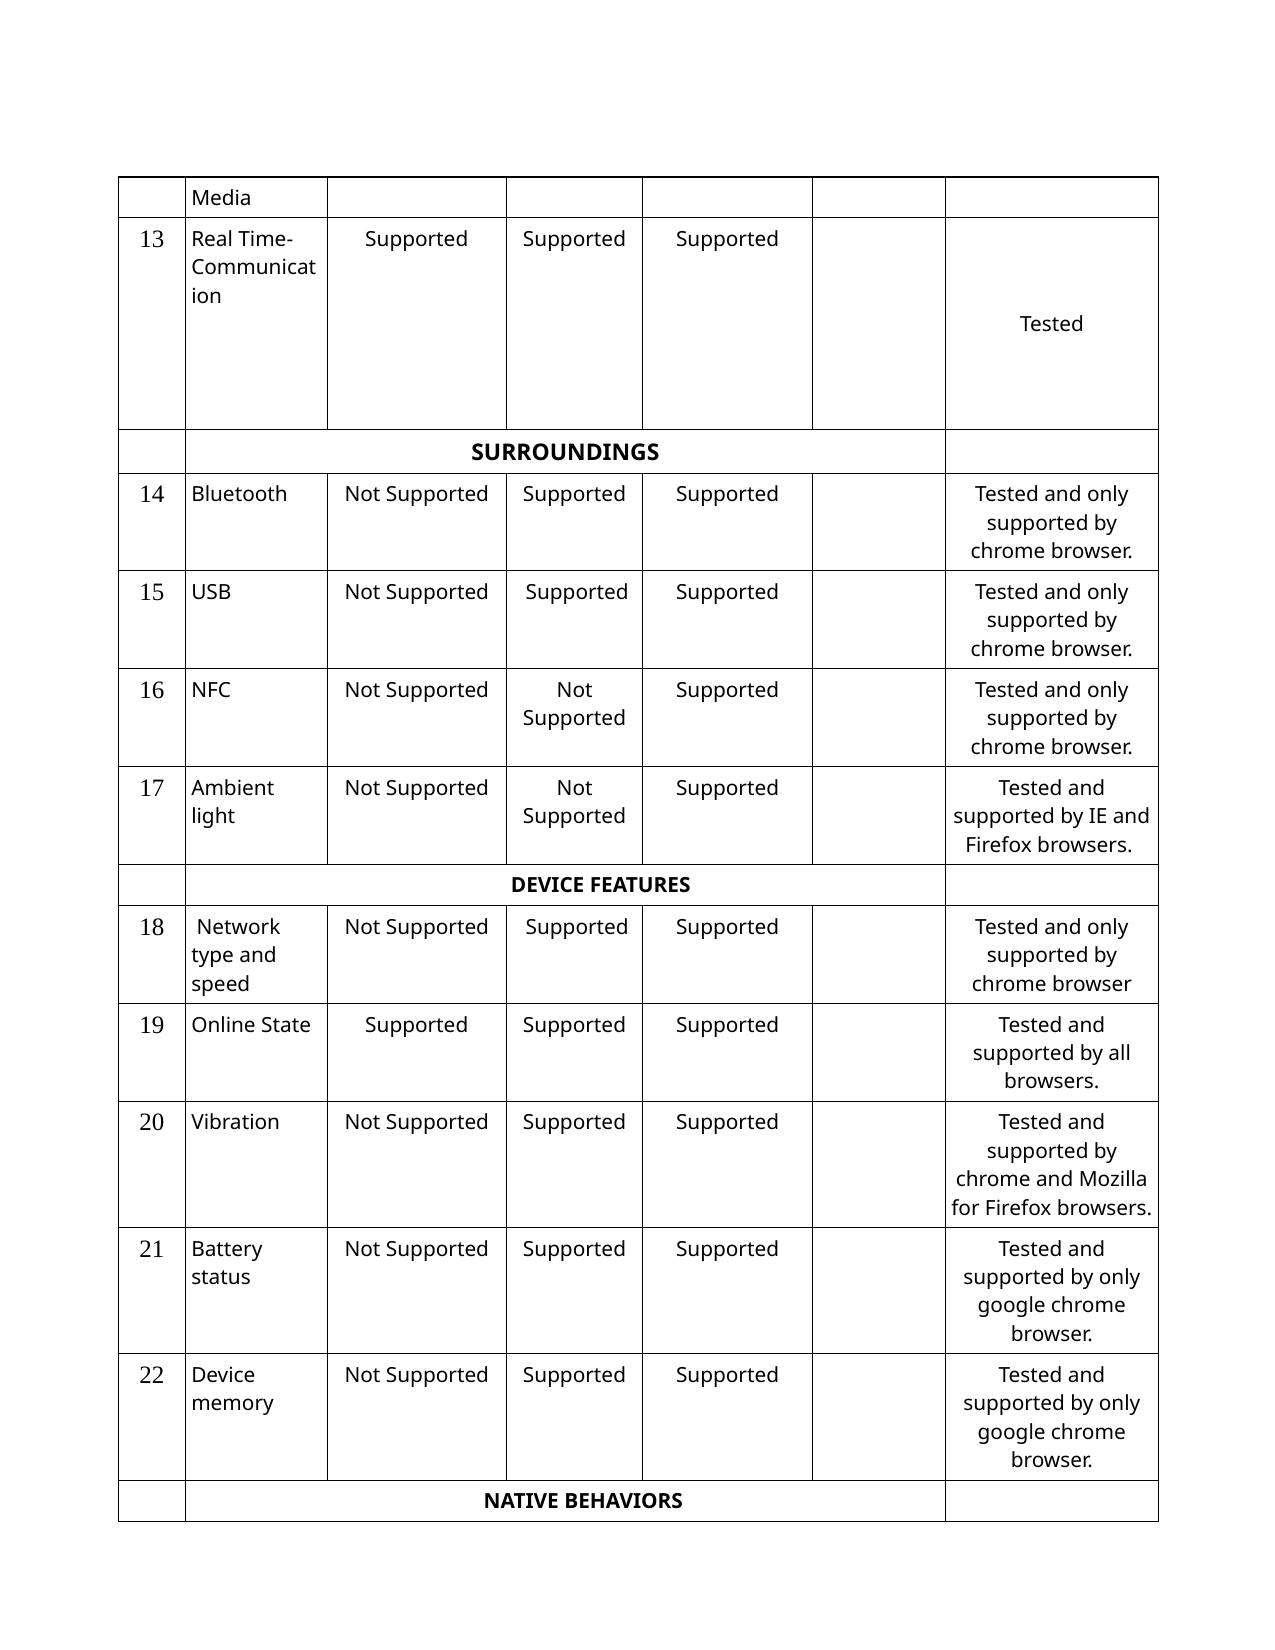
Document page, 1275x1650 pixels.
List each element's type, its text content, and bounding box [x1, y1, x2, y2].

table_cell [813, 1228, 945, 1353]
table_cell [813, 767, 945, 864]
table_cell Device memory [186, 1354, 327, 1479]
table_cell Supported [643, 1228, 812, 1353]
table_cell 18 [119, 906, 185, 1003]
table_cell Not Supported [328, 571, 506, 668]
table_cell Tested and only supported by chrome browser. [946, 669, 1158, 766]
table_cell Media [186, 178, 327, 217]
table_cell DEVICE FEATURES [186, 865, 945, 905]
table_cell Supported [507, 218, 642, 429]
table_cell Tested and supported by all browsers. [946, 1004, 1158, 1101]
table_cell Network type and speed [186, 906, 327, 1003]
table_cell Vibration [186, 1102, 327, 1227]
table_cell 20 [119, 1102, 185, 1227]
table_cell 21 [119, 1228, 185, 1353]
table_cell [813, 1004, 945, 1101]
table_cell Supported [643, 767, 812, 864]
table_cell [813, 218, 945, 429]
table_cell 16 [119, 669, 185, 766]
table_cell [813, 906, 945, 1003]
table_cell Supported [643, 218, 812, 429]
table_cell [813, 178, 945, 217]
table_cell Tested and only supported by chrome browser [946, 906, 1158, 1003]
table_cell [813, 474, 945, 570]
table_cell SURROUNDINGS [186, 430, 945, 473]
table_cell [507, 178, 642, 217]
table_cell [813, 1102, 945, 1227]
table_cell NATIVE BEHAVIORS [186, 1481, 945, 1521]
table_cell Supported [643, 906, 812, 1003]
table_cell [946, 865, 1158, 905]
table_cell Not Supported [507, 767, 642, 864]
table_cell Not Supported [328, 767, 506, 864]
table_cell Supported [328, 1004, 506, 1101]
table_cell Supported [507, 474, 642, 570]
table_cell 22 [119, 1354, 185, 1479]
table_cell Supported [643, 1102, 812, 1227]
table_cell [119, 865, 185, 905]
table_cell [643, 178, 812, 217]
table_cell Tested [946, 218, 1158, 429]
table_cell Not Supported [328, 1354, 506, 1479]
table_cell Tested and supported by only google chrome browser. [946, 1354, 1158, 1479]
table_cell Online State [186, 1004, 327, 1101]
table_cell Supported [643, 1354, 812, 1479]
table_cell [813, 571, 945, 668]
table_cell NFC [186, 669, 327, 766]
table_cell Not Supported [328, 1228, 506, 1353]
table_cell Bluetooth [186, 474, 327, 570]
table_cell Tested and supported by IE and Firefox browsers. [946, 767, 1158, 864]
table_cell 14 [119, 474, 185, 570]
table_cell 17 [119, 767, 185, 864]
table_cell [813, 1354, 945, 1479]
table_cell Tested and supported by only google chrome browser. [946, 1228, 1158, 1353]
table_cell Tested and supported by chrome and Mozilla for Firefox browsers. [946, 1102, 1158, 1227]
table_cell Not Supported [507, 669, 642, 766]
table_cell Not Supported [328, 1102, 506, 1227]
table_cell [119, 430, 185, 473]
table_cell Supported [507, 571, 642, 668]
table_cell [946, 178, 1158, 217]
table_cell [946, 430, 1158, 473]
table_cell 15 [119, 571, 185, 668]
table_cell Tested and only supported by chrome browser. [946, 474, 1158, 570]
table_cell Supported [643, 1004, 812, 1101]
table_cell 13 [119, 218, 185, 429]
table_cell Supported [507, 1228, 642, 1353]
table_cell Battery status [186, 1228, 327, 1353]
table_cell [813, 669, 945, 766]
table_cell Ambient light [186, 767, 327, 864]
table_cell Supported [643, 571, 812, 668]
table_cell [328, 178, 506, 217]
table_cell Real Time-Communication [186, 218, 327, 429]
table_cell Supported [507, 1004, 642, 1101]
table_cell Supported [643, 669, 812, 766]
table_cell Supported [328, 218, 506, 429]
table_cell Supported [507, 906, 642, 1003]
table_cell 19 [119, 1004, 185, 1101]
table_cell Supported [643, 474, 812, 570]
table_cell Supported [507, 1354, 642, 1479]
table_cell Supported [507, 1102, 642, 1227]
table_cell Not Supported [328, 474, 506, 570]
table_cell Not Supported [328, 669, 506, 766]
table_cell [946, 1481, 1158, 1521]
table_cell USB [186, 571, 327, 668]
table_cell Tested and only supported by chrome browser. [946, 571, 1158, 668]
table_cell [119, 178, 185, 217]
table_cell [119, 1481, 185, 1521]
table_cell Not Supported [328, 906, 506, 1003]
